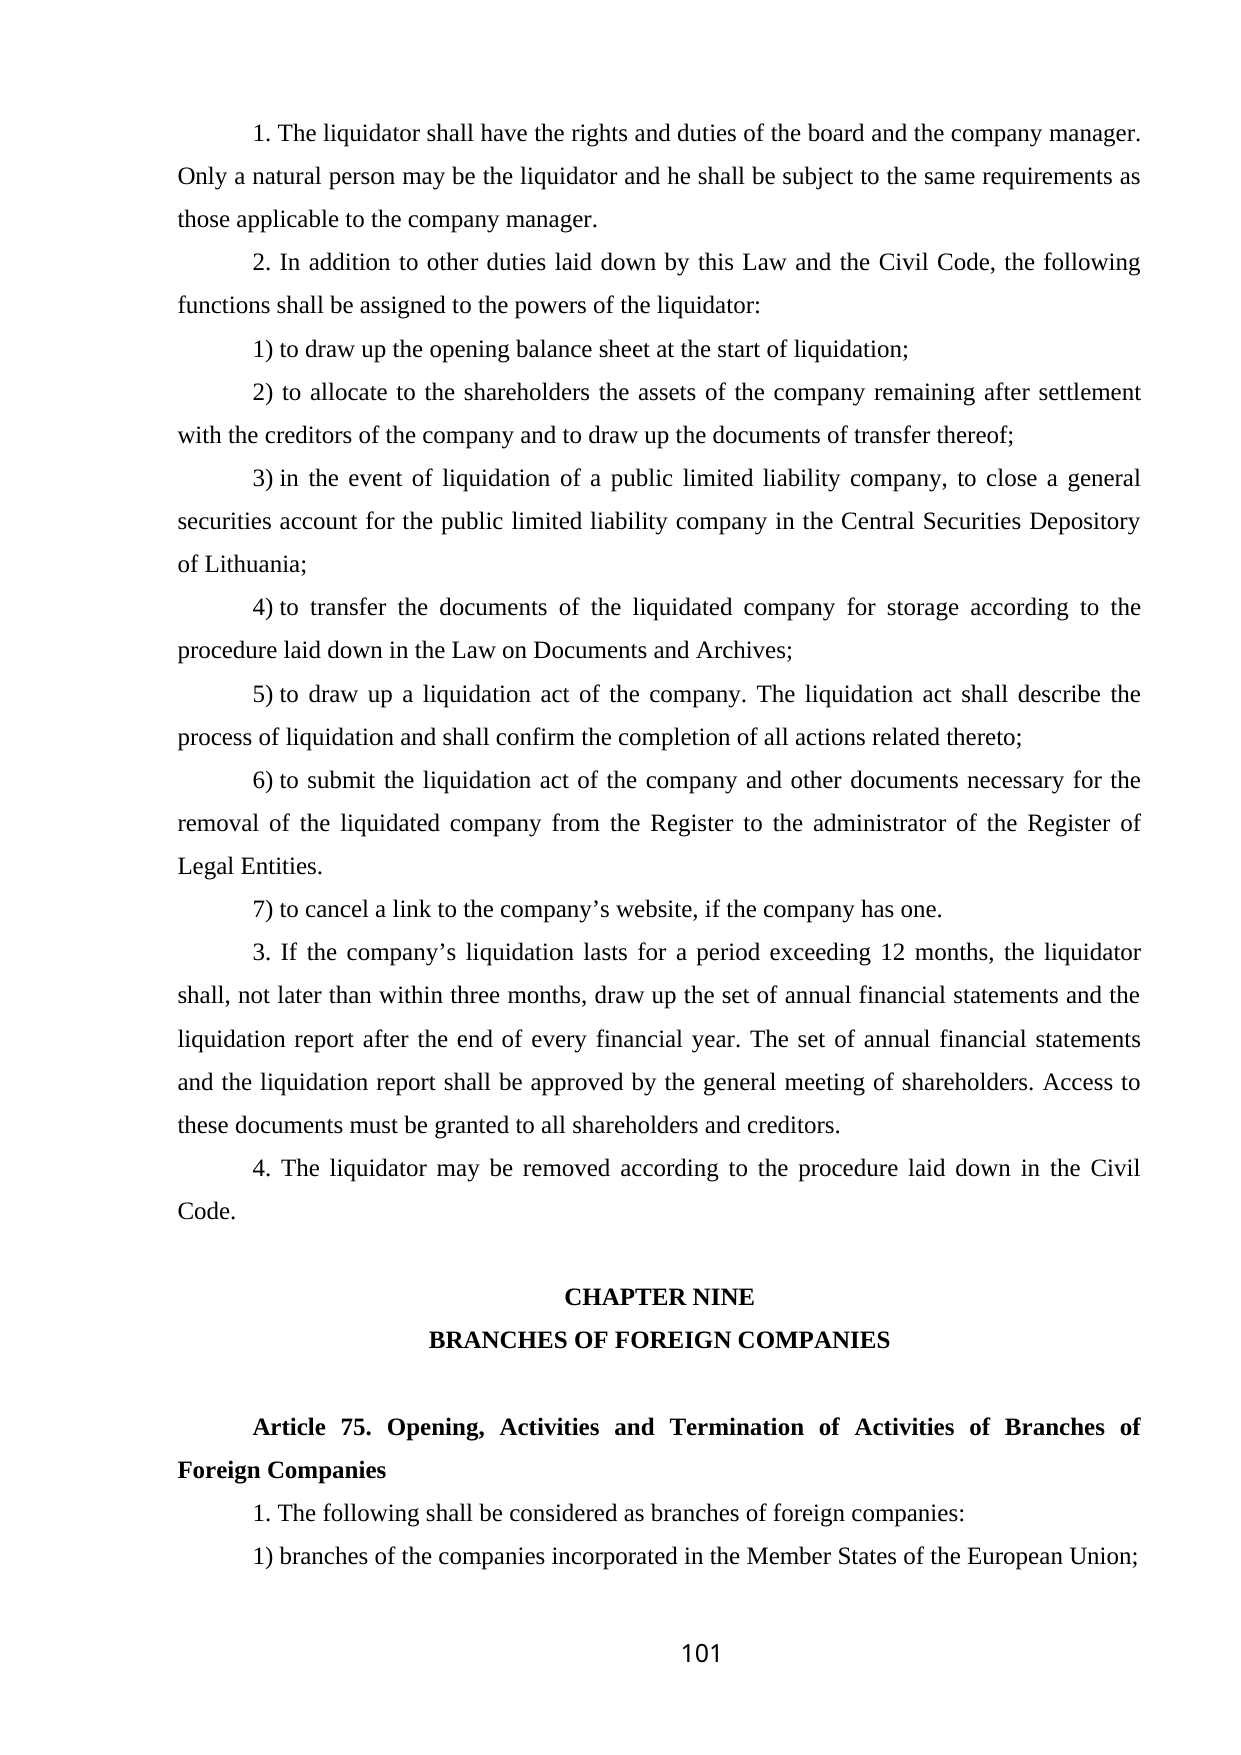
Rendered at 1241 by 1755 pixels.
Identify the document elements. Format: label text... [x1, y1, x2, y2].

text 6) to submit the liquidation act of the company and other documents necessary for the removal of the liquidated company from the Register to the administrator of the Register of Legal Entities. [177, 765, 1142, 880]
text 4. The liquidator may be removed according to the procedure laid down in the Civil Code. [177, 1153, 1142, 1225]
text 3) in the event of liquidation of a public limited liability company, to close a general securities account for the public limited liability company in the Central Securities Depository of Lithuania; [177, 463, 1142, 578]
text 4) to transfer the documents of the liquidated company for storage according to the procedure laid down in the Law on Documents and Archives; [177, 592, 1142, 664]
text 2) to allocate to the shareholders the assets of the company remaining after settlement with the creditors of the company and to draw up the documents of transfer thereof; [177, 377, 1142, 449]
text Article 75. Opening, Activities and Termination of Activities of Branches of Foreign Companies [177, 1412, 1142, 1484]
text 1. The following shall be considered as branches of foreign companies: [177, 1498, 1142, 1527]
text BRANCHES OF FOREIGN COMPANIES [177, 1326, 1142, 1354]
text 7) to cancel a link to the company’s website, if the company has one. [177, 894, 1142, 923]
text CHAPTER NINE [177, 1282, 1142, 1311]
text 2. In addition to other duties laid down by this Law and the Civil Code, the following functions shall be assigned to the powers of the liquidator: [177, 247, 1142, 319]
text 1) branches of the companies incorporated in the Member States of the European Union; [177, 1541, 1142, 1570]
text 3. If the company’s liquidation lasts for a period exceeding 12 months, the liquidator shall, not later than within three months, draw up the set of annual financial statements and the liquidation report after the end of every financial year. The set of annual financial statements and the liquidation report shall be approved by the general meeting of shareholders. Access to these documents must be granted to all shareholders and creditors. [177, 937, 1142, 1139]
text 5) to draw up a liquidation act of the company. The liquidation act shall describe the process of liquidation and shall confirm the completion of all actions related thereto; [177, 679, 1142, 751]
text 1) to draw up the opening balance sheet at the start of liquidation; [177, 334, 1142, 362]
text 1. The liquidator shall have the rights and duties of the board and the company manager. Only a natural person may be the liquidator and he shall be subject to the same requirements as those applicable to the company manager. [177, 118, 1142, 233]
